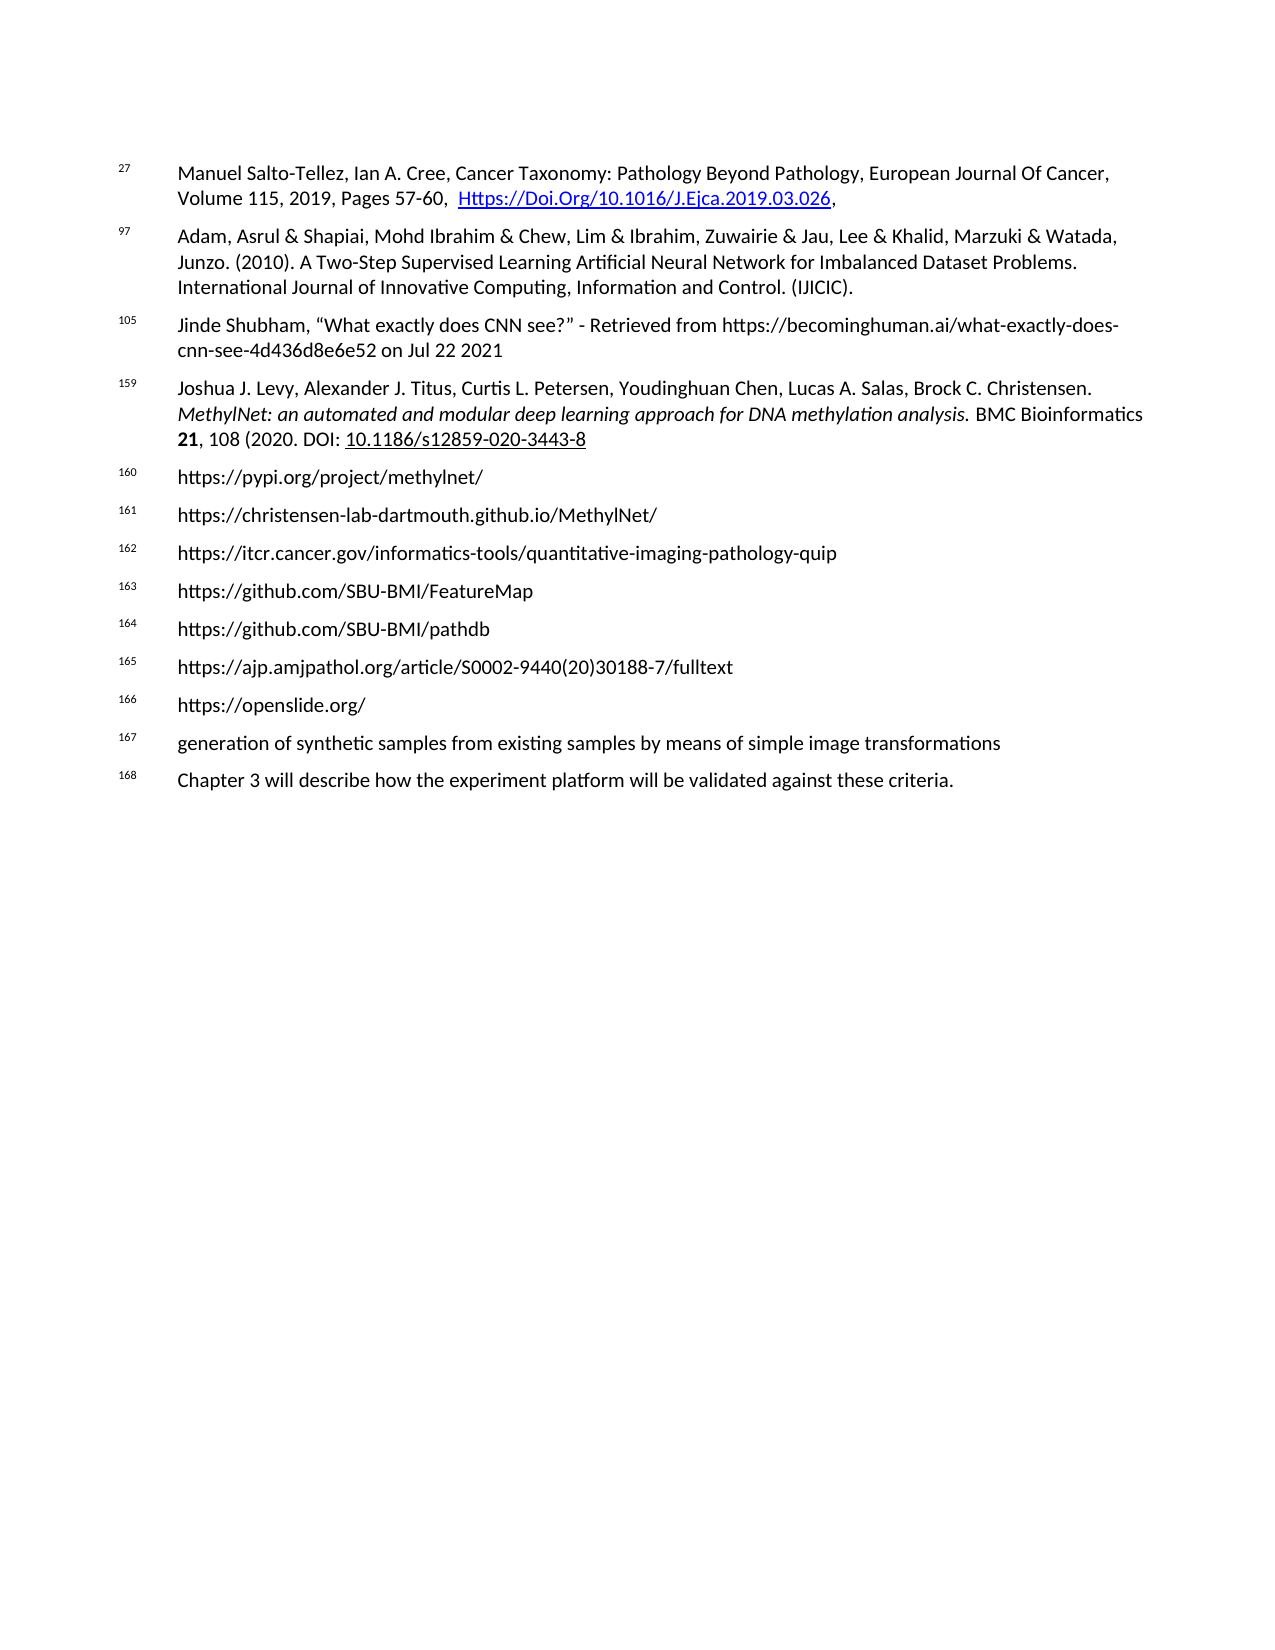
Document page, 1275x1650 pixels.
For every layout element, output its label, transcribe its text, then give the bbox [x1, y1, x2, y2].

text https://pypi.org/project/methylnet/ [118, 464, 1157, 490]
text https://ajp.amjpathol.org/article/S0002-9440(20)30188-7/fulltext [118, 654, 1157, 679]
text Jinde Shubham, “What exactly does CNN see?” - Retrieved from https://becominghuman.ai/what-exactly-does-cnn-see-4d436d8e6e52 on Jul 22 2021 [118, 312, 1157, 363]
text https://itcr.cancer.gov/informatics-tools/quantitative-imaging-pathology-quip [118, 540, 1157, 566]
text https://openslide.org/ [118, 692, 1157, 717]
text Manuel Salto-Tellez, Ian A. Cree, Cancer Taxonomy: Pathology Beyond Pathology, European Journal Of Cancer, Volume 115, 2019, Pages 57-60, Https://Doi.Org/10.1016/J.Ejca.2019.03.026, [118, 160, 1157, 211]
text https://github.com/SBU-BMI/FeatureMap [118, 578, 1157, 603]
text Chapter 3 will describe how the experiment platform will be validated against these criteria. [118, 768, 1157, 793]
text Joshua J. Levy, Alexander J. Titus, Curtis L. Petersen, Youdinghuan Chen, Lucas A. Salas, Brock C. Christensen. MethylNet: an automated and modular deep learning approach for DNA methylation analysis. BMC Bioinformatics 21, 108 (2020. DOI: 10.1186/s12859-020-3443-8 [118, 376, 1157, 452]
text https://github.com/SBU-BMI/pathdb [118, 616, 1157, 641]
text generation of synthetic samples from existing samples by means of simple image transformations [118, 730, 1157, 755]
text https://christensen-lab-dartmouth.github.io/MethylNet/ [118, 502, 1157, 528]
text Adam, Asrul & Shapiai, Mohd Ibrahim & Chew, Lim & Ibrahim, Zuwairie & Jau, Lee & Khalid, Marzuki & Watada, Junzo. (2010). A Two-Step Supervised Learning Artificial Neural Network for Imbalanced Dataset Problems. International Journal of Innovative Computing, Information and Control. (IJICIC). [118, 223, 1157, 300]
